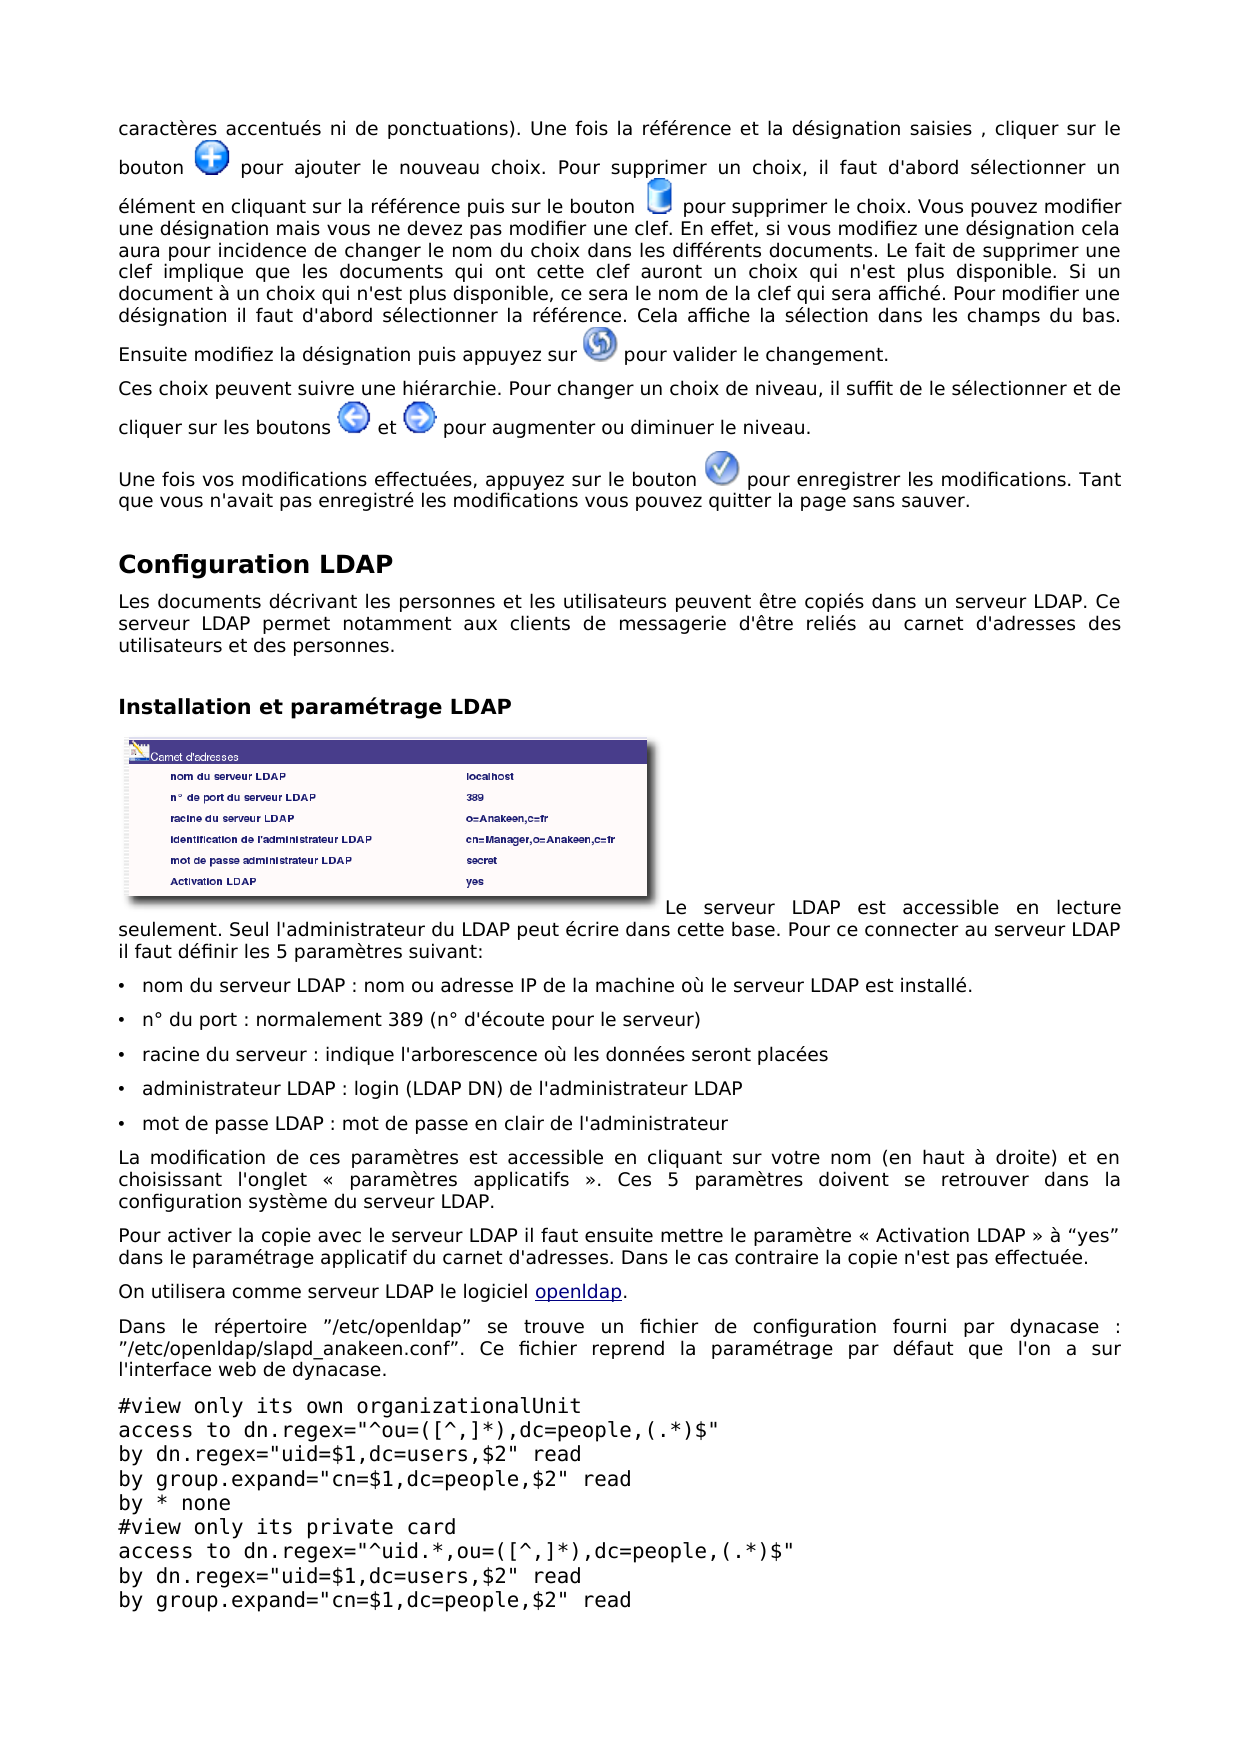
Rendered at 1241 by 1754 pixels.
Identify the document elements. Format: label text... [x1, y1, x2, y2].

text Dans le répertoire ”/etc/openldap” se trouve un fichier de configuration fourni par dynacase : ”/etc/openldap/slapd_anakeen.conf”. Ce fichier reprend la paramétrage par défaut que l'on a sur l'interface web de dynacase. [118, 1316, 1122, 1381]
picture [402, 400, 437, 435]
picture [337, 400, 372, 435]
text Le serveur LDAP est accessible en lecture seulement. Seul l'administrateur du LDAP peut écrire dans cette base. Pour ce connecter au serveur LDAP il faut définir les 5 paramètres suivant: [118, 731, 1122, 962]
picture [642, 178, 677, 214]
subtitle Installation et paramétrage LDAP [118, 695, 1122, 719]
text Ces choix peuvent suivre une hiérarchie. Pour changer un choix de niveau, il suffit de le sélectionner et de cliquer sur les boutons et pour augmenter ou diminuer le niveau. [118, 378, 1122, 439]
picture [583, 327, 618, 362]
subtitle Configuration LDAP [118, 550, 1122, 579]
list nom du serveur LDAP : nom ou adresse IP de la machine où le serveur LDAP est installé. [118, 975, 1122, 997]
picture [194, 140, 230, 175]
text Les documents décrivant les personnes et les utilisateurs peuvent être copiés dans un serveur LDAP. Ce serveur LDAP permet notamment aux clients de messagerie d'être reliés au carnet d'adresses des utilisateurs et des personnes. [118, 592, 1122, 657]
list mot de passe LDAP : mot de passe en clair de l'administrateur [118, 1112, 1122, 1134]
picture [705, 451, 740, 486]
text caractères accentués ni de ponctuations). Une fois la référence et la désignation saisies , cliquer sur le bouton pour ajouter le nouveau choix. Pour supprimer un choix, il faut d'abord sélectionner un élément en cliquant sur la référence puis sur le bouton pour supprimer le choix. Vous pouvez modifier une désignation mais vous ne devez pas modifier une clef. En effet, si vous modifiez une désignation cela aura pour incidence de changer le nom du choix dans les différents documents. Le fait de supprimer une clef implique que les documents qui ont cette clef auront un choix qui n'est plus disponible. Si un document à un choix qui n'est plus disponible, ce sera le nom de la clef qui sera affiché. Pour modifier une désignation il faut d'abord sélectionner la référence. Cela affiche la sélection dans les champs du bas. Ensuite modifiez la désignation puis appuyez sur pour valider le changement. [118, 118, 1122, 366]
text Pour activer la copie avec le serveur LDAP il faut ensuite mettre le paramètre « Activation LDAP » à “yes” dans le paramétrage applicatif du carnet d'adresses. Dans le cas contraire la copie n'est pas effectuée. [118, 1225, 1122, 1269]
text On utilisera comme serveur LDAP le logiciel openldap. [118, 1281, 1122, 1303]
list n° du port : normalement 389 (n° d'écoute pour le serveur) [118, 1009, 1122, 1031]
picture [118, 731, 665, 915]
text La modification de ces paramètres est accessible en cliquant sur votre nom (en haut à droite) et en choisissant l'onglet « paramètres applicatifs ». Ces 5 paramètres doivent se retrouver dans la configuration système du serveur LDAP. [118, 1147, 1122, 1212]
text #view only its own organizationalUnit access to dn.regex="^ou=([^,]*),dc=people,(.*)$" by dn.regex="uid=$1,dc=users,$2" read by group.expand="cn=$1,dc=people,$2" read by * none #view only its private card access to dn.regex="^uid.*,ou=([^,]*),dc=people,(.*)$" by dn.regex="uid=$1,dc=users,$2" read by group.expand="cn=$1,dc=people,$2" read [118, 1394, 1122, 1612]
list racine du serveur : indique l'arborescence où les données seront placées [118, 1044, 1122, 1066]
text Une fois vos modifications effectuées, appuyez sur le bouton pour enregistrer les modifications. Tant que vous n'avait pas enregistré les modifications vous pouvez quitter la page sans sauver. [118, 452, 1122, 512]
list administrateur LDAP : login (LDAP DN) de l'administrateur LDAP [118, 1078, 1122, 1100]
